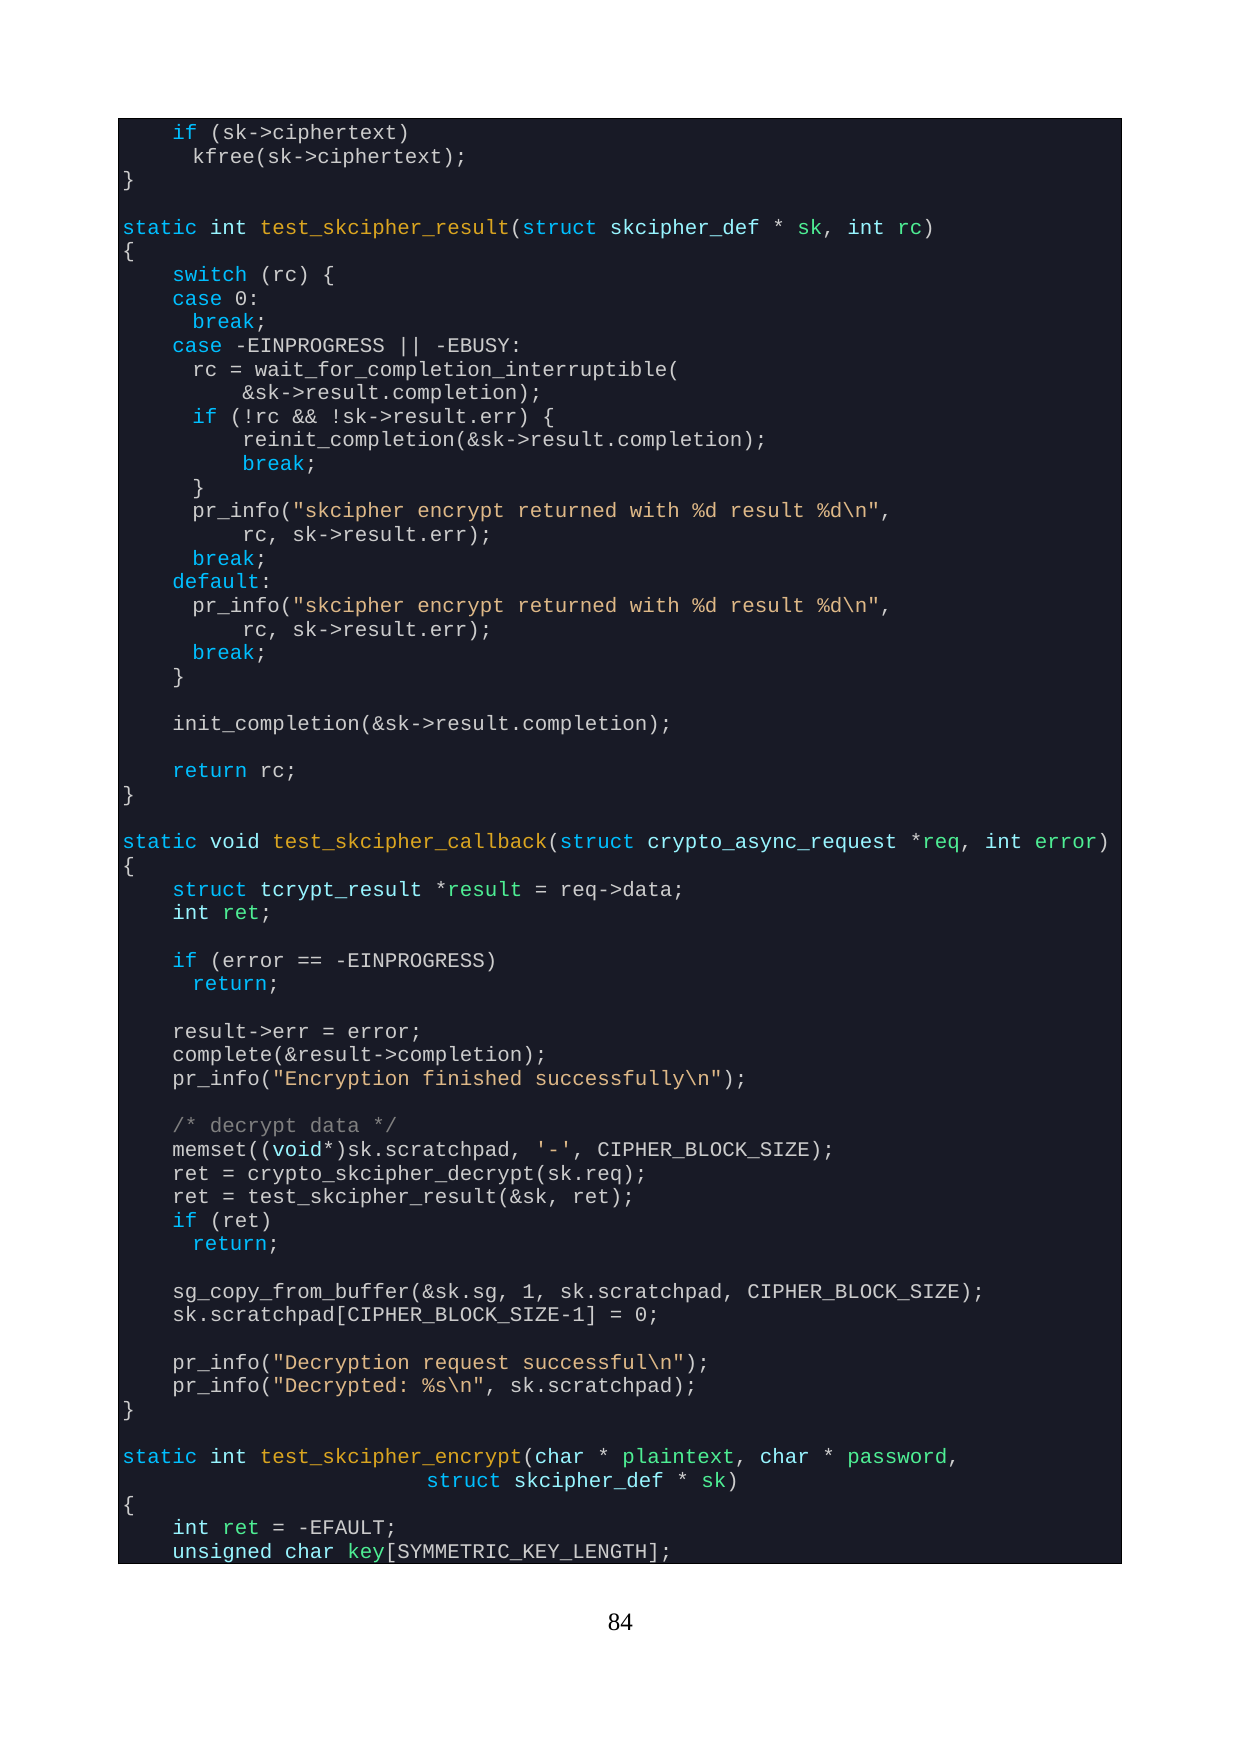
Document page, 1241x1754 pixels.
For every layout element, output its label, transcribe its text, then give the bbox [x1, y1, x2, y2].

text int ret = -EFAULT; [119, 1513, 1121, 1537]
text pr_info("skcipher encrypt returned with %d result %d\n", [119, 496, 1121, 520]
text complete(&result->completion); [119, 1040, 1121, 1064]
text reinit_completion(&sk->result.completion); [119, 426, 1121, 449]
text if (!rc && !sk->result.err) { [119, 402, 1121, 426]
text } [119, 780, 1121, 804]
text result->err = error; [119, 1017, 1121, 1040]
text if (ret) [119, 1206, 1121, 1229]
text static int test_skcipher_encrypt(char * plaintext, char * password, [119, 1442, 1121, 1466]
text break; [119, 449, 1121, 473]
text &sk->result.completion); [119, 378, 1121, 402]
text } [119, 165, 1121, 189]
text } [119, 662, 1121, 686]
text pr_info("skcipher encrypt returned with %d result %d\n", [119, 591, 1121, 615]
text default: [119, 567, 1121, 591]
text ret = crypto_skcipher_decrypt(sk.req); [119, 1158, 1121, 1182]
text kfree(sk->ciphertext); [119, 142, 1121, 165]
text static int test_skcipher_result(struct skcipher_def * sk, int rc) [119, 213, 1121, 236]
text static void test_skcipher_callback(struct crypto_async_request *req, int error) [119, 827, 1121, 851]
text unsigned char key[SYMMETRIC_KEY_LENGTH]; [119, 1537, 1121, 1563]
text pr_info("Decryption request successful\n"); [119, 1348, 1121, 1371]
text memset((void*)sk.scratchpad, '-', CIPHER_BLOCK_SIZE); [119, 1135, 1121, 1158]
text if (error == -EINPROGRESS) [119, 946, 1121, 969]
text case 0: [119, 284, 1121, 307]
text if (sk->ciphertext) [119, 119, 1121, 142]
text case -EINPROGRESS || -EBUSY: [119, 331, 1121, 354]
text rc, sk->result.err); [119, 520, 1121, 544]
text int ret; [119, 898, 1121, 922]
text ret = test_skcipher_result(&sk, ret); [119, 1182, 1121, 1206]
text return; [119, 1229, 1121, 1253]
text struct skcipher_def * sk) [119, 1466, 1121, 1489]
text { [119, 851, 1121, 875]
text sk.scratchpad[CIPHER_BLOCK_SIZE-1] = 0; [119, 1300, 1121, 1324]
text } [119, 1395, 1121, 1419]
text pr_info("Decrypted: %s\n", sk.scratchpad); [119, 1371, 1121, 1395]
text struct tcrypt_result *result = req->data; [119, 875, 1121, 898]
text init_completion(&sk->result.completion); [119, 709, 1121, 733]
text sg_copy_from_buffer(&sk.sg, 1, sk.scratchpad, CIPHER_BLOCK_SIZE); [119, 1277, 1121, 1300]
text { [119, 236, 1121, 260]
text return; [119, 969, 1121, 993]
text return rc; [119, 757, 1121, 780]
text } [119, 473, 1121, 496]
text break; [119, 544, 1121, 567]
text break; [119, 307, 1121, 331]
text break; [119, 638, 1121, 662]
text rc, sk->result.err); [119, 615, 1121, 638]
text { [119, 1489, 1121, 1513]
text pr_info("Encryption finished successfully\n"); [119, 1064, 1121, 1088]
text rc = wait_for_completion_interruptible( [119, 354, 1121, 378]
text switch (rc) { [119, 260, 1121, 284]
text /* decrypt data */ [119, 1111, 1121, 1135]
